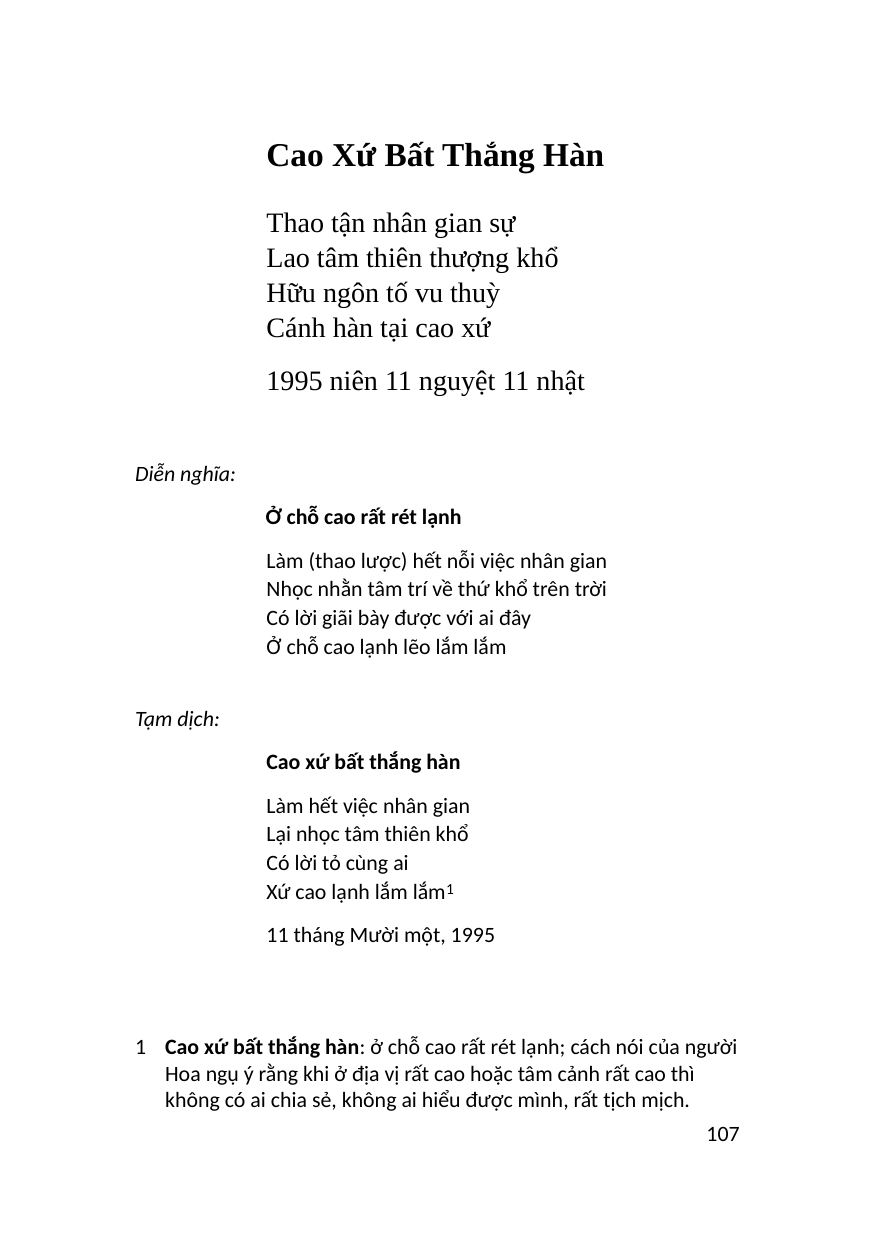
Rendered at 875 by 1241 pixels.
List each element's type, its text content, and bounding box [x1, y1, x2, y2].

text Tạm dịch: [135, 676, 739, 732]
subtitle Cao Xứ Bất Thắng Hàn [266, 135, 739, 173]
text Làm hết việc nhân gian Lại nhọc tâm thiên khổ Có lời tỏ cùng ai Xứ cao lạnh lắm lắm [266, 792, 739, 905]
text 11 tháng Mười một, 1995 [266, 921, 739, 948]
text Ở chỗ cao rất rét lạnh [266, 503, 739, 530]
text Thao tận nhân gian sự Lao tâm thiên thượng khổ Hữu ngôn tố vu thuỳ Cánh hàn tại cao xứ [266, 206, 739, 343]
text Làm (thao lược) hết nỗi việc nhân gian Nhọc nhằn tâm trí về thứ khổ trên trời Có lời giãi bày được với ai đây Ở chỗ cao lạnh lẽo lắm lắm [266, 547, 739, 660]
text Cao xứ bất thắng hàn [266, 748, 739, 775]
text Diễn nghĩa: [135, 460, 739, 487]
text 1995 niên 11 nguyệt 11 nhật [266, 364, 739, 396]
text Cao xứ bất thắng hàn: ở chỗ cao rất rét lạnh; cách nói của người Hoa ngụ ý rằng khi ở địa vị rất cao hoặc tâm cảnh rất cao thì không có ai chia sẻ, không ai hiểu được mình, rất tịch mịch. [135, 1033, 739, 1113]
